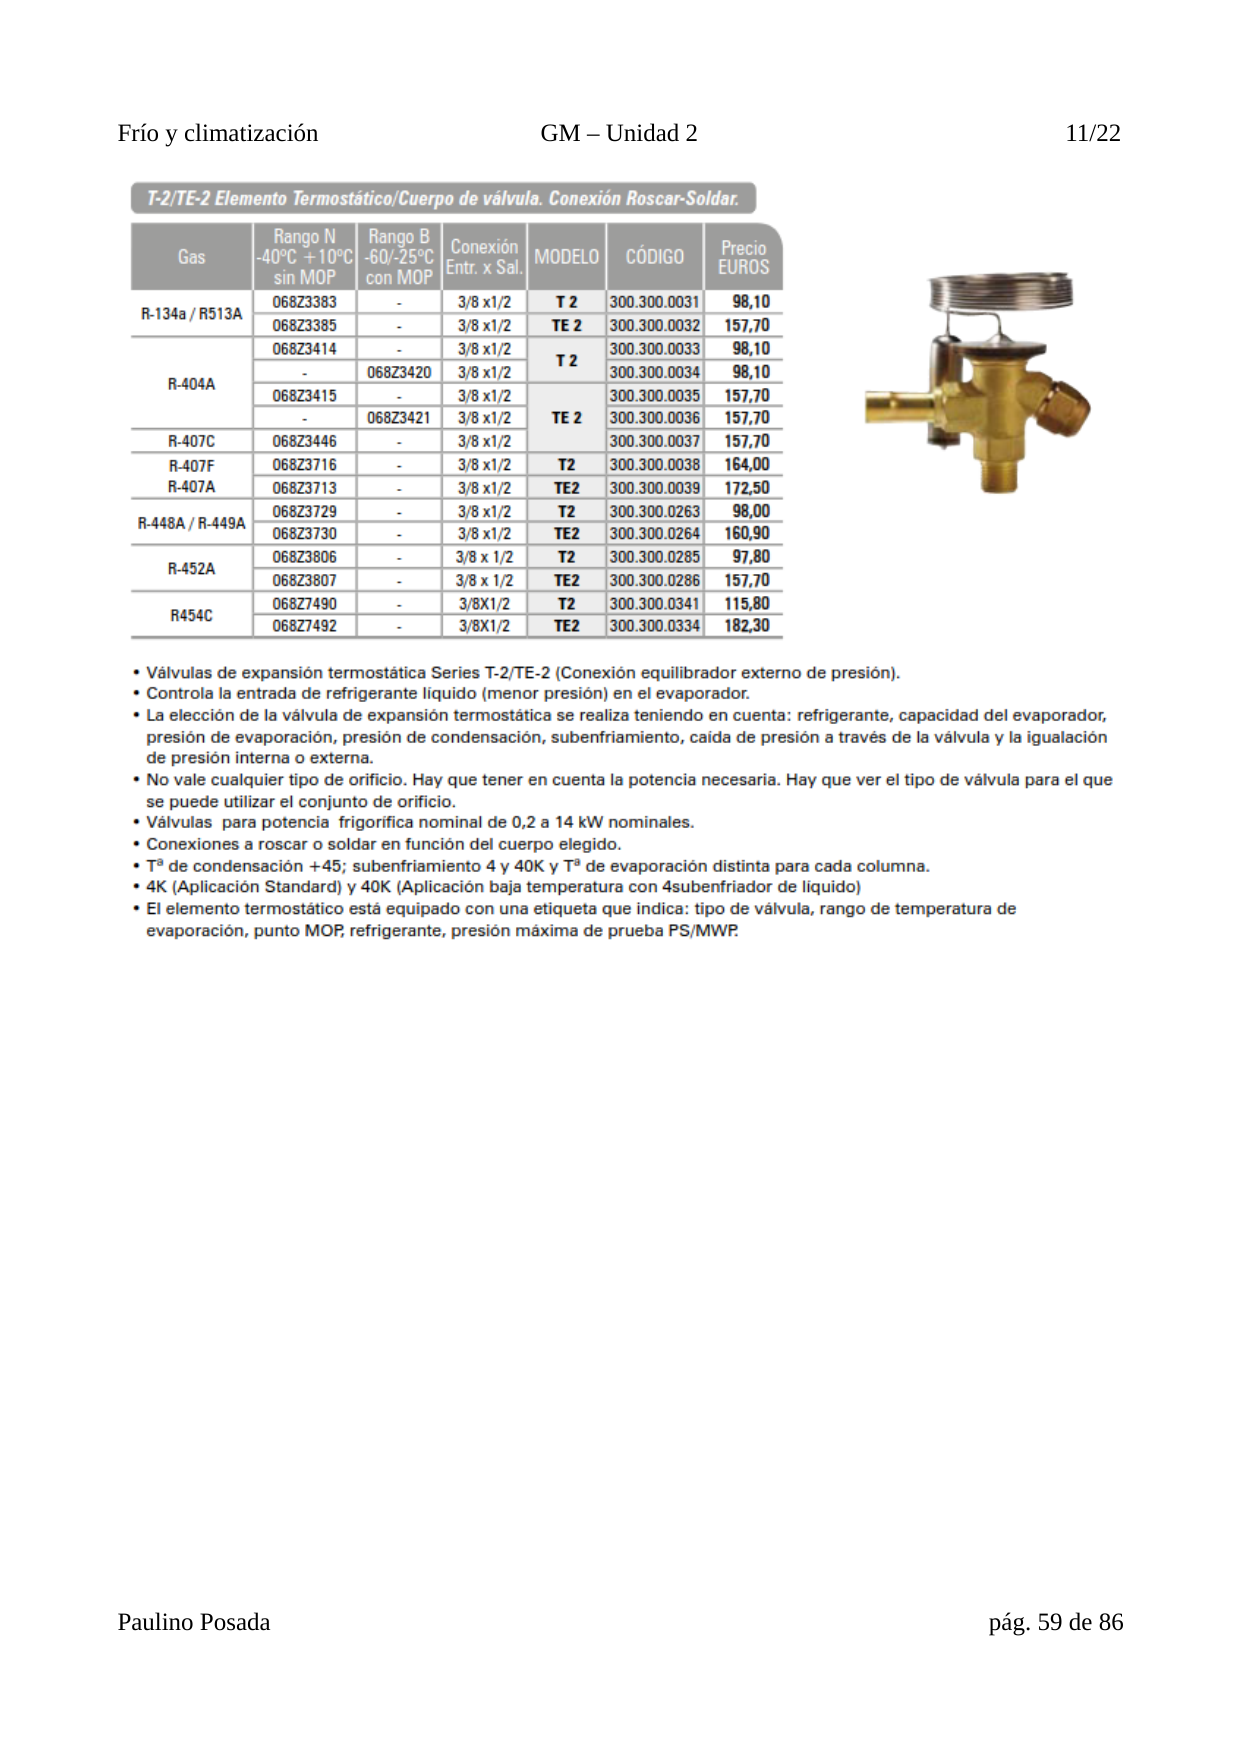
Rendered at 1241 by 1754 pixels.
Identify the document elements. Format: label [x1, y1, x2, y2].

picture [118, 176, 1123, 954]
